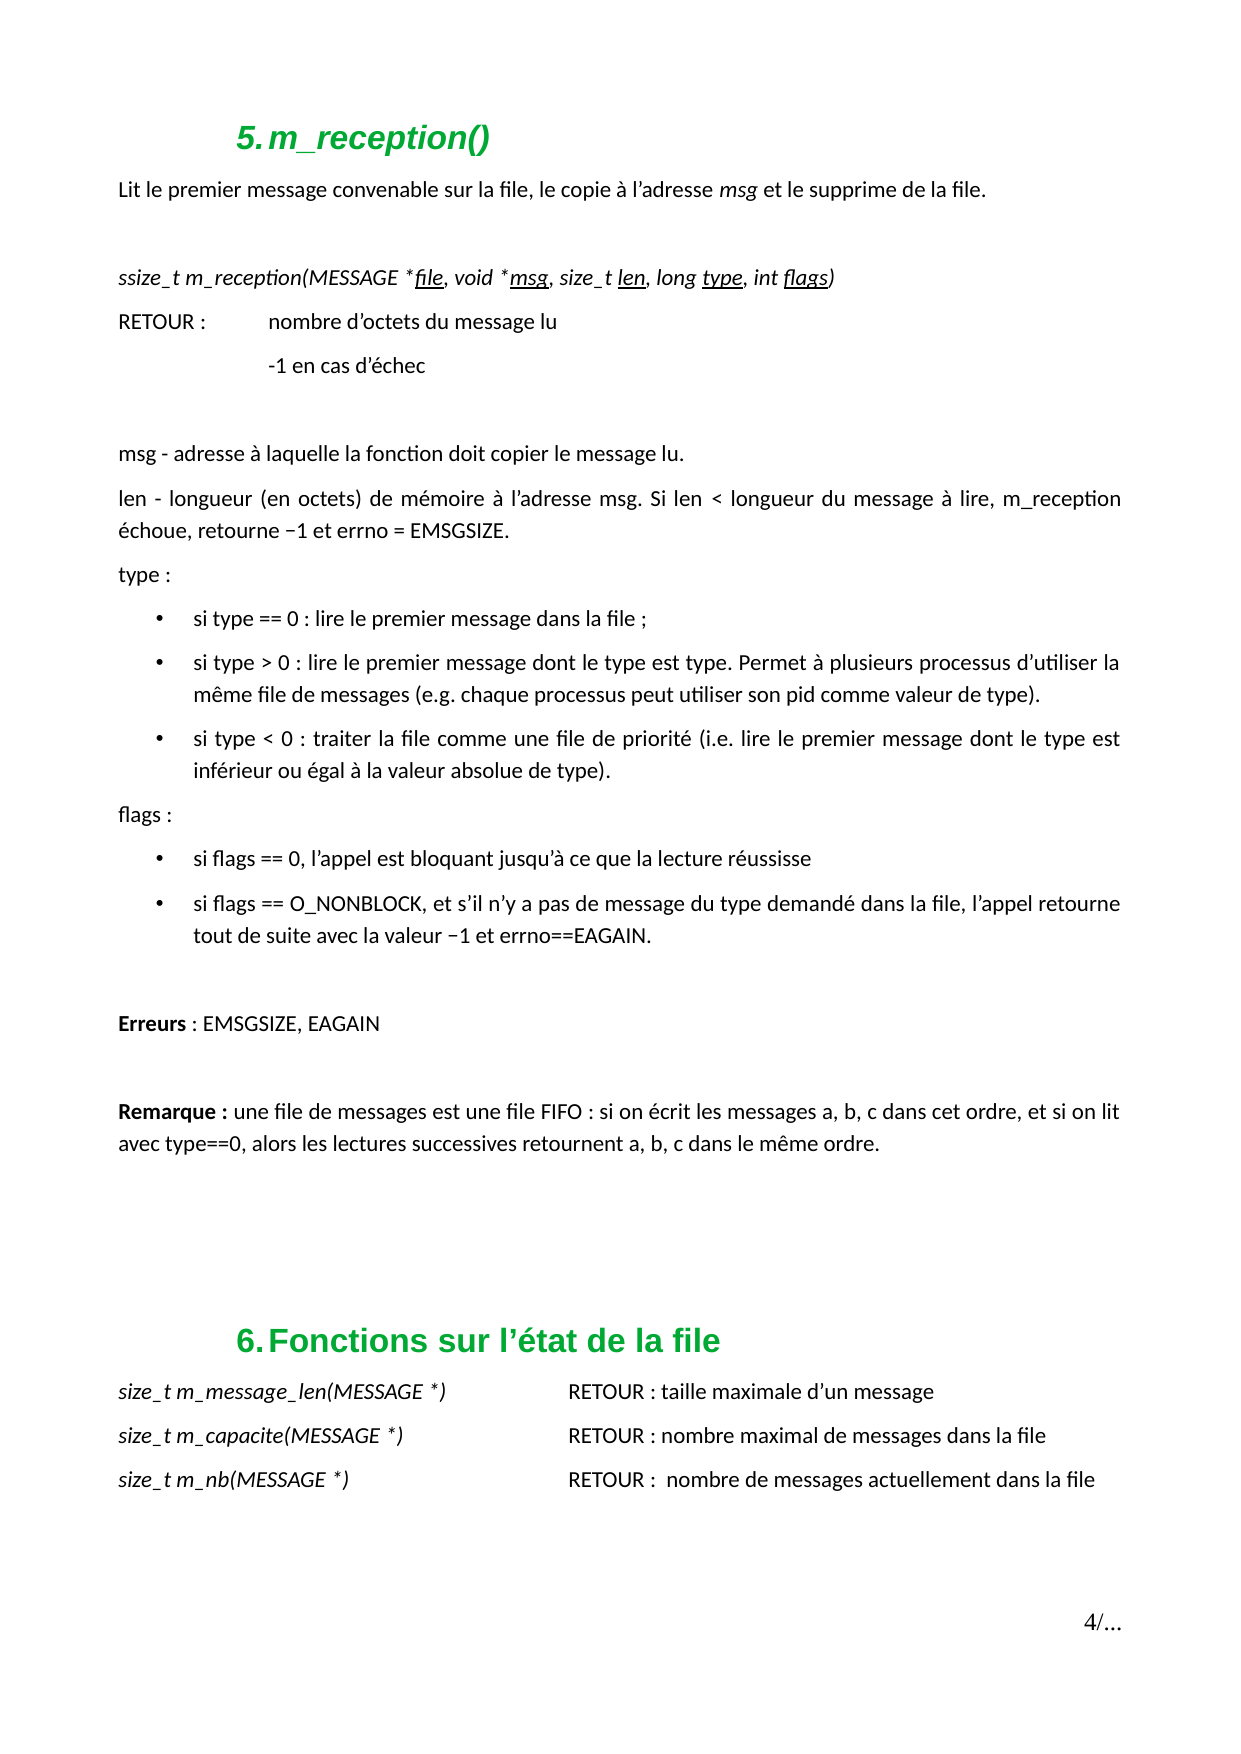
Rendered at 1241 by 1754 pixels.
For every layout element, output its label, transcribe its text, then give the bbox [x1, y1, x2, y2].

text -1 en cas d’échec [118, 351, 1122, 379]
text Lit le premier message convenable sur la file, le copie à l’adresse msg et le supprime de la file. [118, 175, 1122, 203]
text size_t m_message_len(MESSAGE *) RETOUR : taille maximale d’un message [118, 1377, 1122, 1406]
text Erreurs : EMSGSIZE, EAGAIN [118, 1009, 1122, 1037]
text size_t m_nb(MESSAGE *) RETOUR : nombre de messages actuellement dans la file [118, 1466, 1122, 1494]
list si flags == O_NONBLOCK, et s’il n’y a pas de message du type demandé dans la file, l’appel retourne tout de suite avec la valeur −1 et errno==EAGAIN. [156, 889, 1122, 949]
text msg - adresse à laquelle la fonction doit copier le message lu. [118, 439, 1122, 468]
text ssize_t m_reception(MESSAGE *file, void *msg, size_t len, long type, int flags) [118, 263, 1122, 291]
text type : [118, 560, 1122, 588]
subtitle Fonctions sur l’état de la file [236, 1320, 1122, 1359]
text size_t m_capacite(MESSAGE *) RETOUR : nombre maximal de messages dans la file [118, 1422, 1122, 1449]
text RETOUR : nombre d’octets du message lu [118, 307, 1122, 335]
list si type > 0 : lire le premier message dont le type est type. Permet à plusieurs processus d’utiliser la même file de messages (e.g. chaque processus peut utiliser son pid comme valeur de type). [156, 648, 1122, 708]
subtitle m_reception() [236, 118, 1122, 157]
list si type < 0 : traiter la file comme une file de priorité (i.e. lire le premier message dont le type est inférieur ou égal à la valeur absolue de type). [156, 724, 1122, 784]
list si type == 0 : lire le premier message dans la file ; [156, 604, 1122, 632]
list si flags == 0, l’appel est bloquant jusqu’à ce que la lecture réussisse [156, 844, 1122, 873]
text Remarque : une file de messages est une file FIFO : si on écrit les messages a, b, c dans cet ordre, et si on lit avec type==0, alors les lectures successives retournent a, b, c dans le même ordre. [118, 1097, 1122, 1157]
text len - longueur (en octets) de mémoire à l’adresse msg. Si len < longueur du message à lire, m_reception échoue, retourne −1 et errno = EMSGSIZE. [118, 484, 1122, 544]
text flags : [118, 801, 1122, 828]
